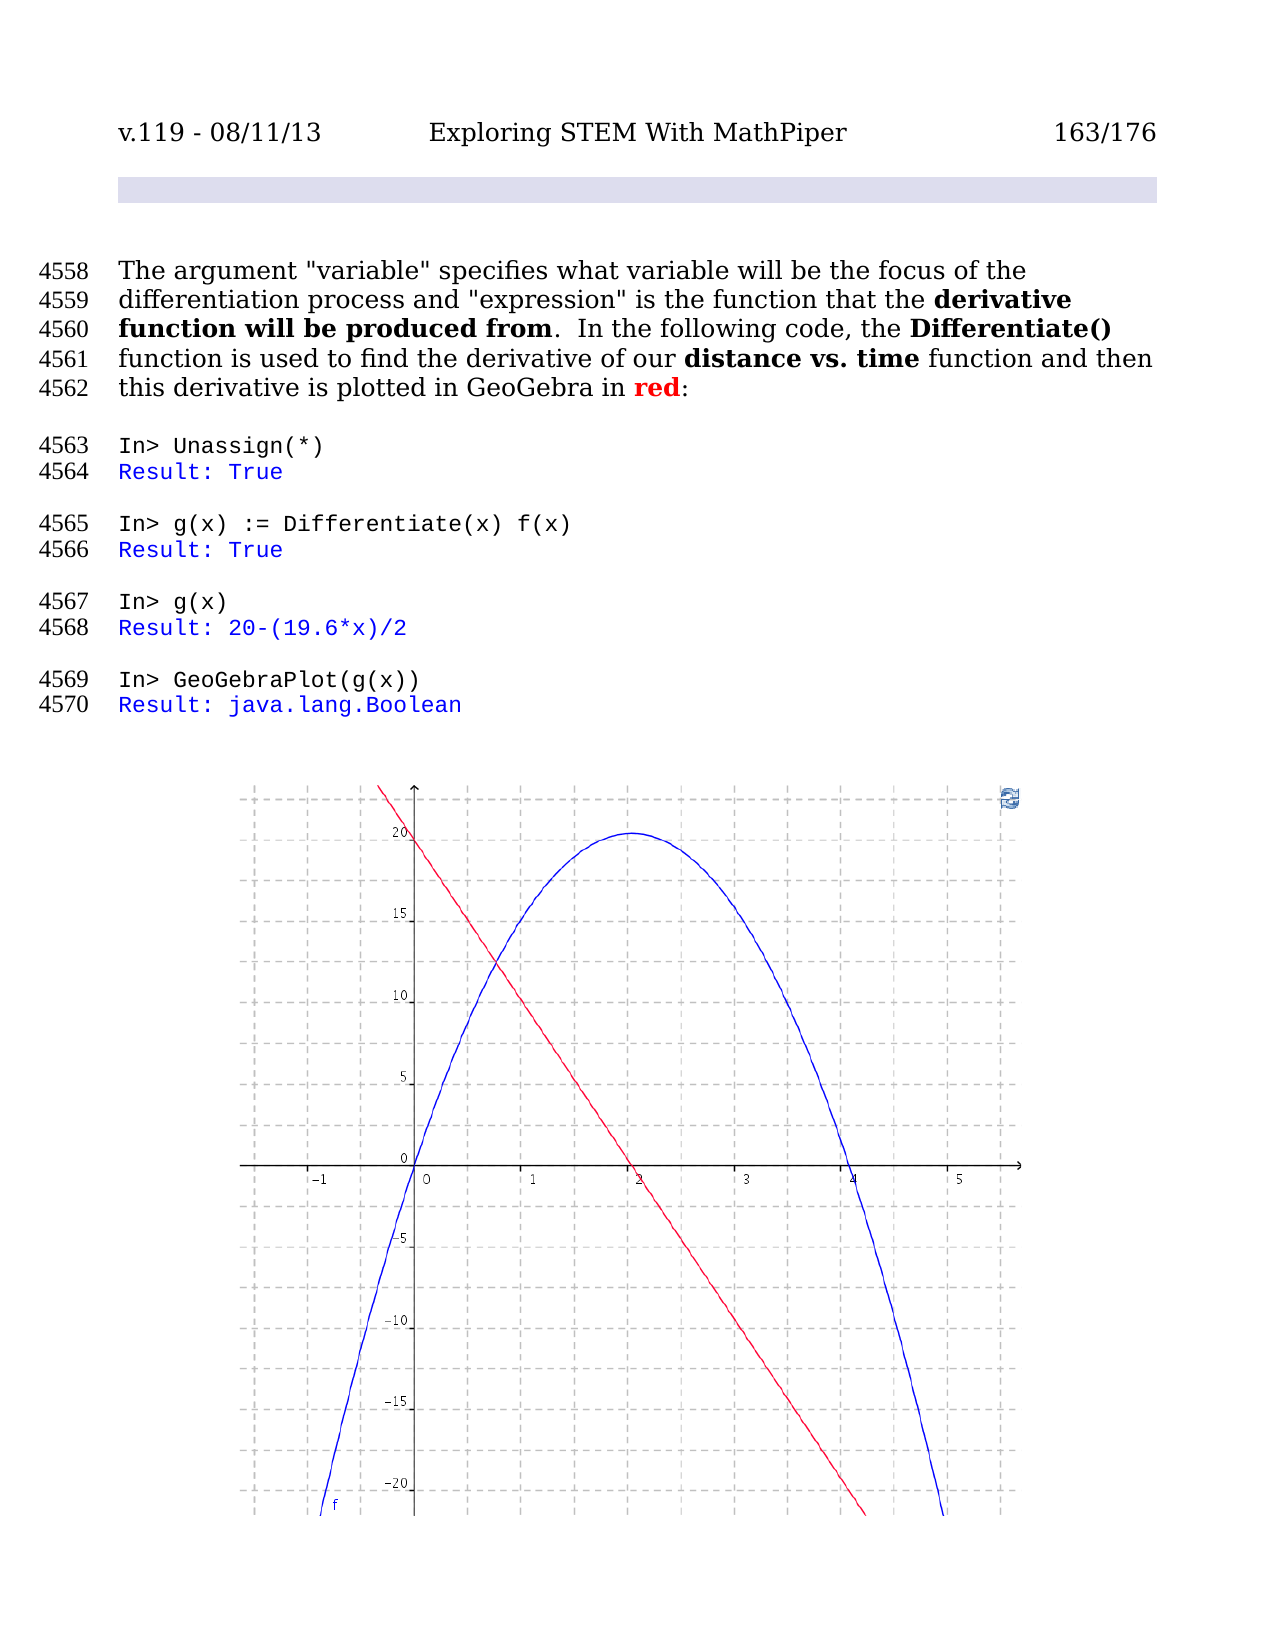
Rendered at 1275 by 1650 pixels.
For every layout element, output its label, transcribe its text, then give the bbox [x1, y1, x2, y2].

text Result: 20-(19.6*x)/2 [118, 616, 1157, 642]
text The argument "variable" specifies what variable will be the focus of the differentiation process and "expression" is the function that the derivative function will be produced from. In the following code, the Differentiate() function is used to find the derivative of our distance vs. time function and then this derivative is plotted in GeoGebra in red: [118, 256, 1157, 402]
text Result: True [118, 460, 1157, 486]
text In> Unassign(*) [118, 434, 1157, 460]
text In> g(x) := Differentiate(x) f(x) [118, 512, 1157, 538]
text Result: java.lang.Boolean [118, 694, 1157, 720]
text In> g(x) [118, 590, 1157, 616]
picture [239, 785, 1022, 1516]
text In> GeoGebraPlot(g(x)) [118, 668, 1157, 694]
table_header [118, 177, 1157, 203]
text Result: True [118, 538, 1157, 564]
